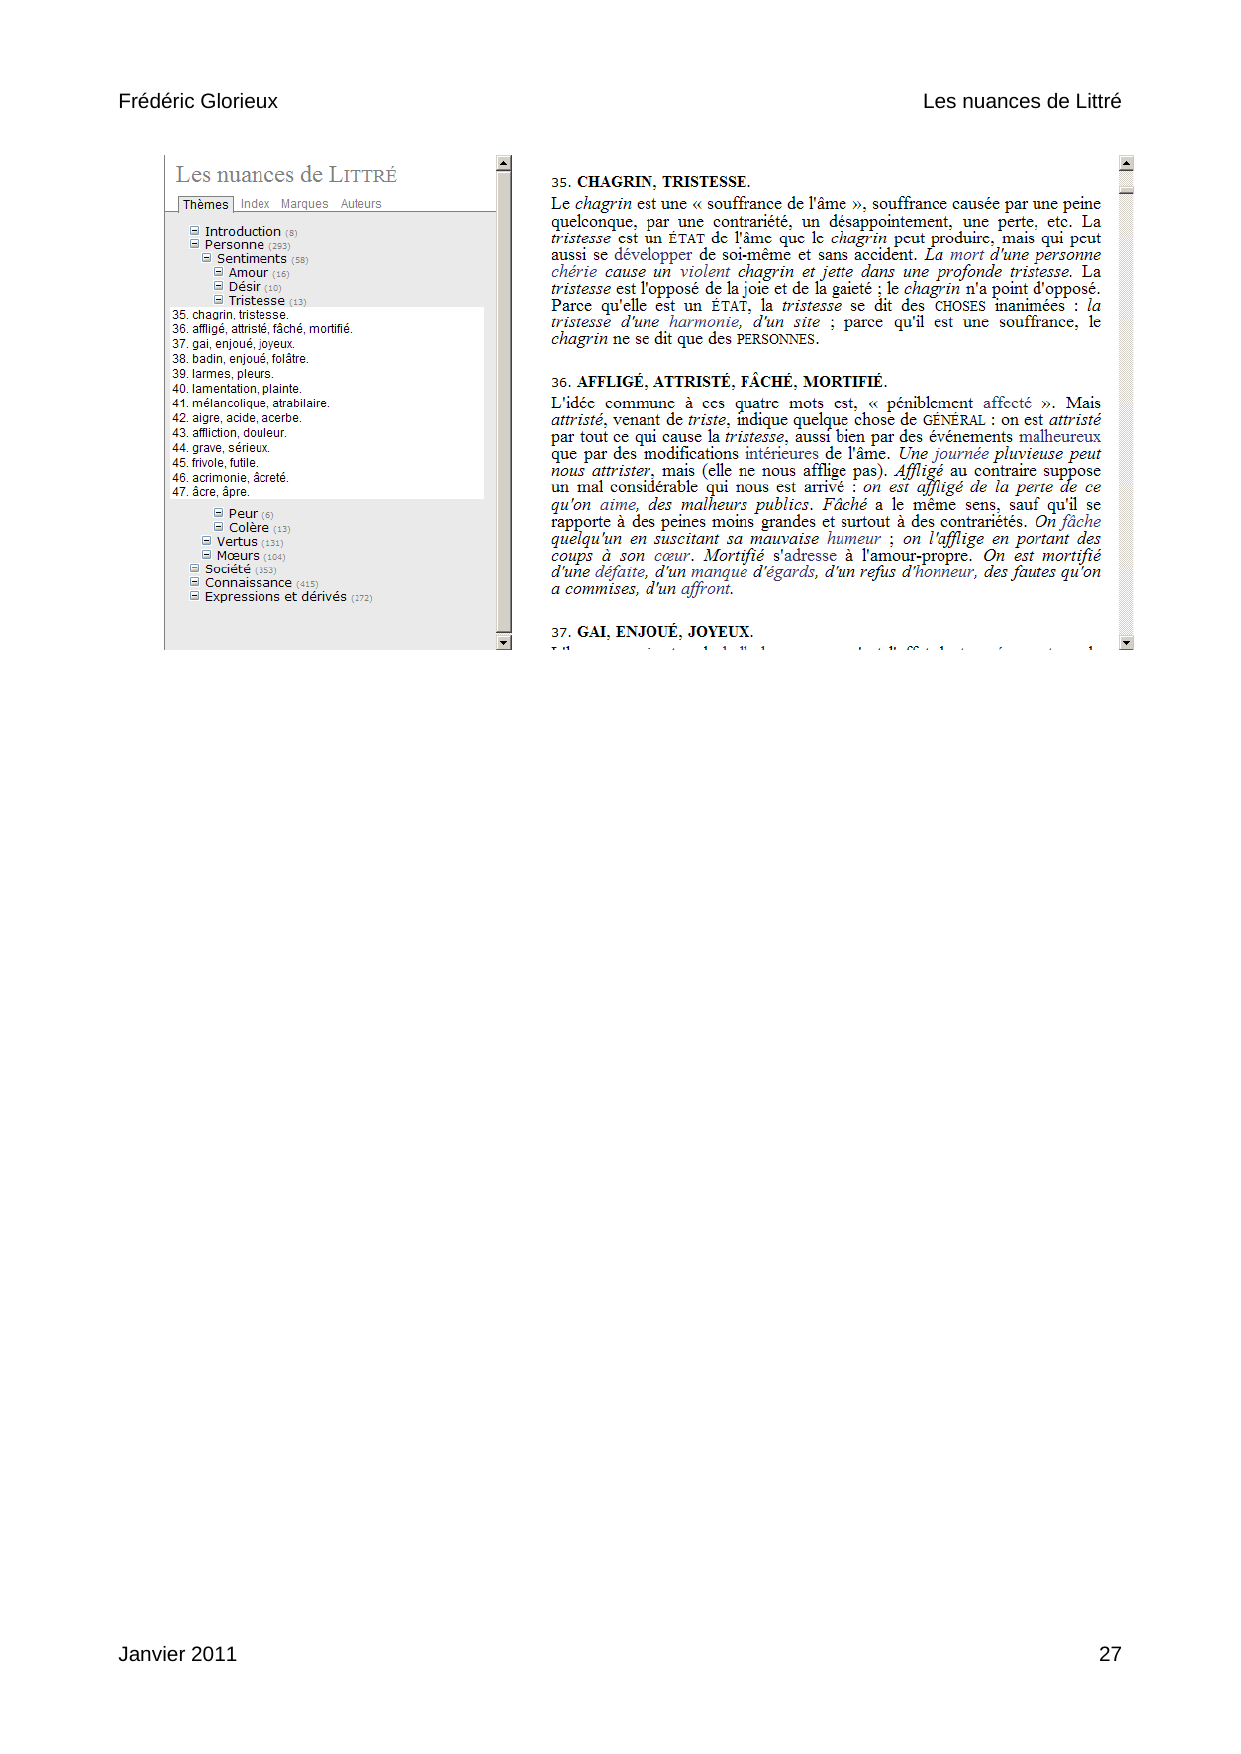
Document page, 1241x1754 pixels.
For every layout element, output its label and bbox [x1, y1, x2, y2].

picture [164, 155, 1134, 650]
